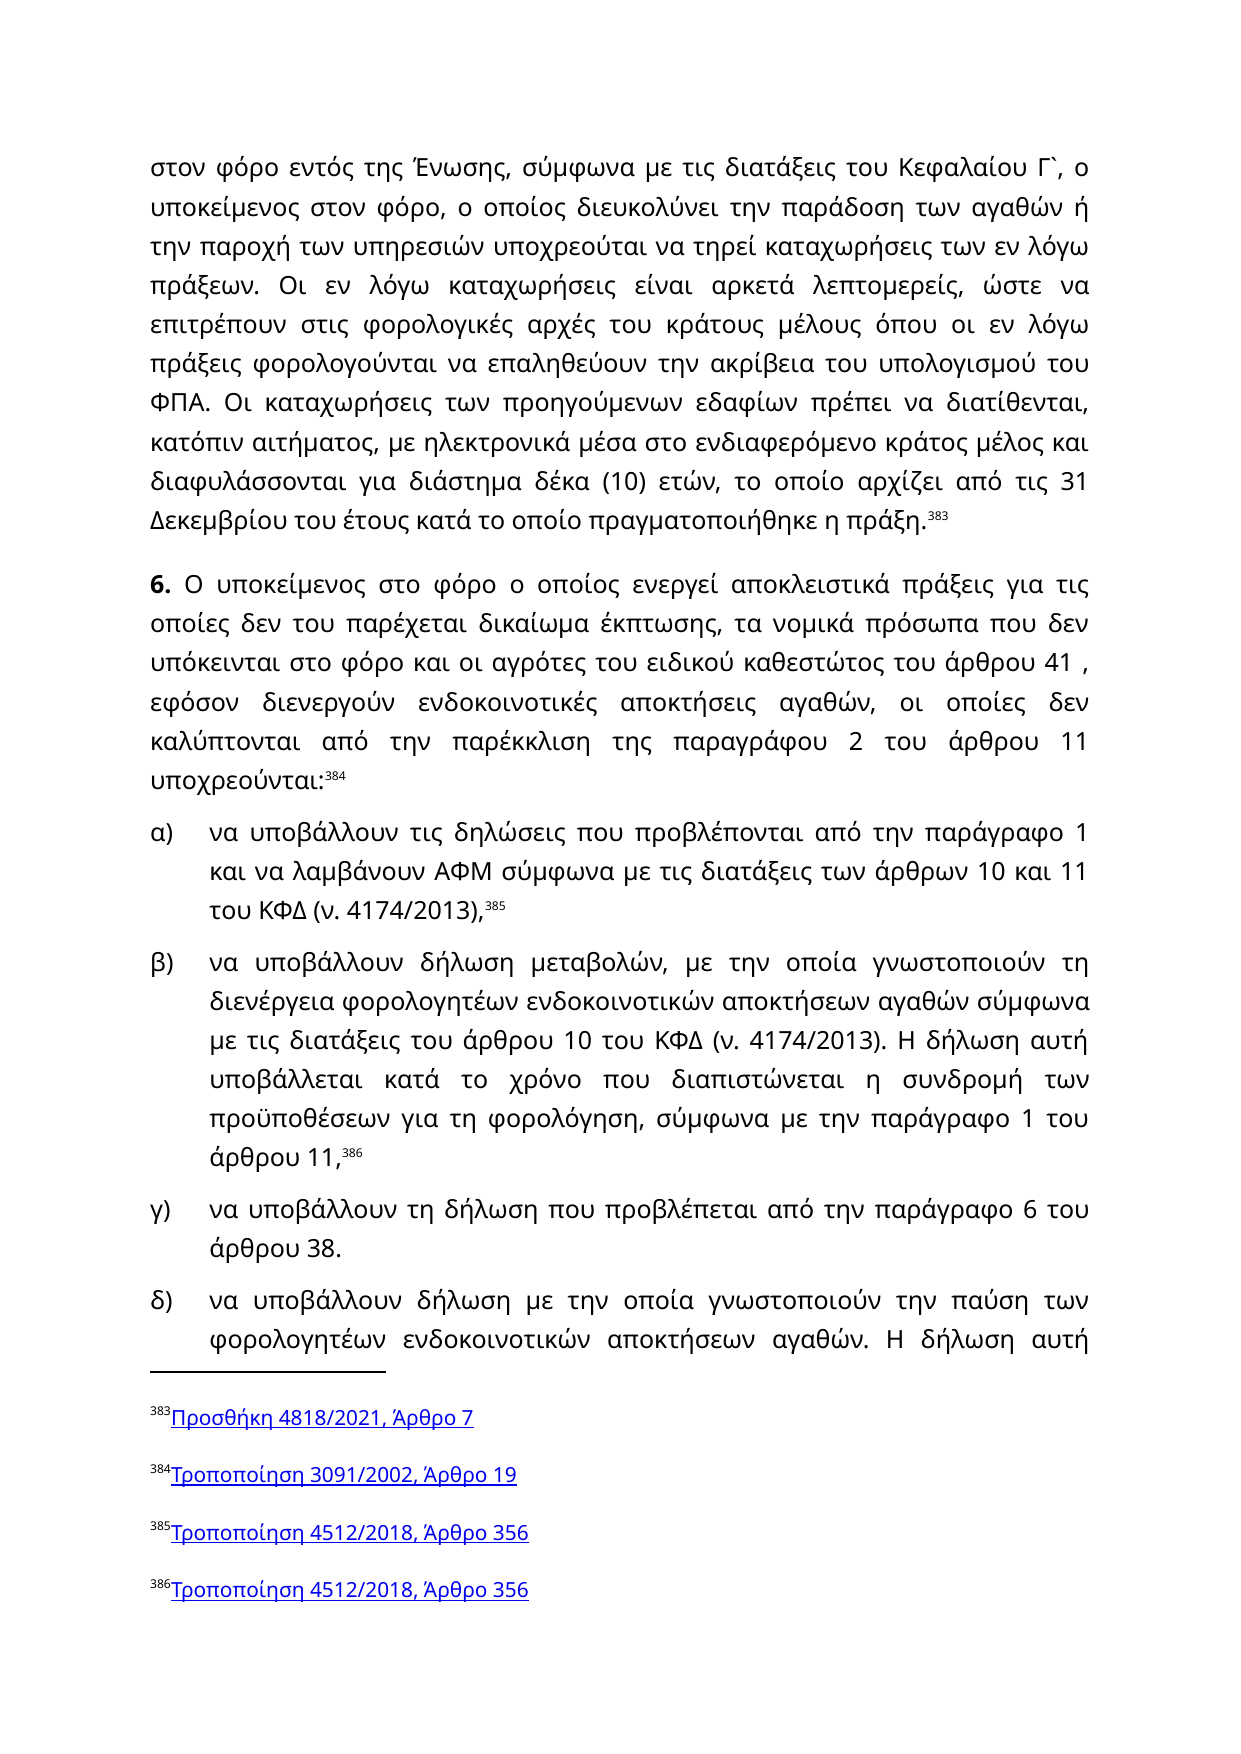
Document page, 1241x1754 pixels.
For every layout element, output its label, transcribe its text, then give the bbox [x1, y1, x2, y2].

list γ) να υποβάλλουν τη δήλωση που προβλέπεται από την παράγραφο 6 του άρθρου 38. [150, 1192, 1090, 1265]
list δ) να υποβάλλουν δήλωση με την οποία γνωστοποιούν την παύση των φορολογητέων ενδοκοινοτικών αποκτήσεων αγαθών. Η δήλωση αυτή [150, 1282, 1090, 1356]
text στον φόρο εντός της Ένωσης, σύμφωνα με τις διατάξεις του Κεφαλαίου Γ`, ο υποκείμενος στον φόρο, ο οποίος διευκολύνει την παράδοση των αγαθών ή την παροχή των υπηρεσιών υποχρεούται να τηρεί καταχωρήσεις των εν λόγω πράξεων. Οι εν λόγω καταχωρήσεις είναι αρκετά λεπτομερείς, ώστε να επιτρέπουν στις φορολογικές αρχές του κράτους μέλους όπου οι εν λόγω πράξεις φορολογούνται να επαληθεύουν την ακρίβεια του υπολογισμού του ΦΠΑ. Οι καταχωρήσεις των προηγούμενων εδαφίων πρέπει να διατίθενται, κατόπιν αιτήματος, με ηλεκτρονικά μέσα στο ενδιαφερόμενο κράτος μέλος και διαφυλάσσονται για διάστημα δέκα (10) ετών, το οποίο αρχίζει από τις 31 Δεκεμβρίου του έτους κατά το οποίο πραγματοποιήθηκε η πράξη. [150, 150, 1090, 537]
text Τροποποίηση 4512/2018, Άρθρο 356 [150, 1518, 1090, 1546]
text Προσθήκη 4818/2021, Άρθρο 7 [150, 1403, 1090, 1431]
text Τροποποίηση 4512/2018, Άρθρο 356 [150, 1576, 1090, 1604]
list β) να υποβάλλουν δήλωση μεταβολών, με την οποία γνωστοποιούν τη διενέργεια φορολογητέων ενδοκοινοτικών αποκτήσεων αγαθών σύμφωνα με τις διατάξεις του άρθρου 10 του ΚΦΔ (ν. 4174/2013). Η δήλωση αυτή υποβάλλεται κατά το χρόνο που διαπιστώνεται η συνδρομή των προϋποθέσεων για τη φορολόγηση, σύμφωνα με την παράγραφο 1 του άρθρου 11, [150, 944, 1090, 1174]
list α) να υποβάλλουν τις δηλώσεις που προβλέπονται από την παράγραφο 1 και να λαμβάνουν ΑΦΜ σύμφωνα με τις διατάξεις των άρθρων 10 και 11 του ΚΦΔ (ν. 4174/2013), [150, 814, 1090, 927]
text Τροποποίηση 3091/2002, Άρθρο 19 [150, 1460, 1090, 1489]
text 6. Ο υποκείμενος στο φόρο ο οποίος ενεργεί αποκλειστικά πράξεις για τις οποίες δεν του παρέχεται δικαίωμα έκπτωσης, τα νομικά πρόσωπα που δεν υπόκεινται στο φόρο και οι αγρότες του ειδικού καθεστώτος του άρθρου 41 , εφόσον διενεργούν ενδοκοινοτικές αποκτήσεις αγαθών, οι οποίες δεν καλύπτονται από την παρέκκλιση της παραγράφου 2 του άρθρου 11 υποχρεούνται: [150, 567, 1090, 797]
